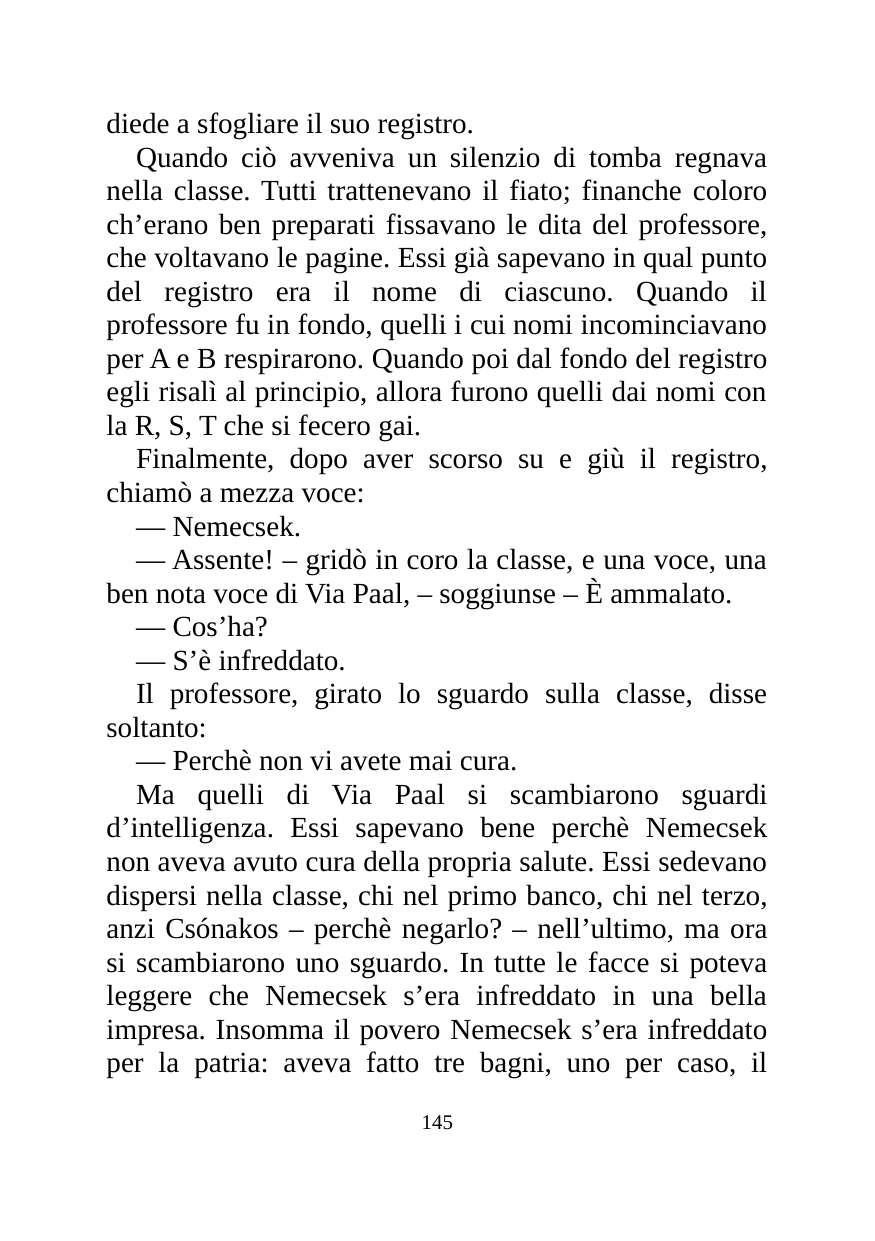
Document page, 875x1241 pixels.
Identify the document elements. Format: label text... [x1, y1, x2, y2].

text Il professore, girato lo sguardo sulla classe, disse soltanto: [106, 676, 768, 743]
text — Perchè non vi avete mai cura. [106, 743, 768, 777]
text Quando ciò avveniva un silenzio di tomba regnava nella classe. Tutti trattenevano il fiato; finanche coloro ch’erano ben preparati fissavano le dita del professore, che voltavano le pagine. Essi già sapevano in qual punto del registro era il nome di ciascuno. Quando il professore fu in fondo, quelli i cui nomi incominciavano per A e B respirarono. Quando poi dal fondo del registro egli risalì al principio, allora furono quelli dai nomi con la R, S, T che si fecero gai. [106, 140, 768, 442]
text Ma quelli di Via Paal si scambiarono sguardi d’intelligenza. Essi sapevano bene perchè Nemecsek non aveva avuto cura della propria salute. Essi sedevano dispersi nella classe, chi nel primo banco, chi nel terzo, anzi Csónakos – perchè negarlo? – nell’ultimo, ma ora si scambiarono uno sguardo. In tutte le facce si poteva leggere che Nemecsek s’era infreddato in una bella impresa. Insomma il povero Nemecsek s’era infreddato per la patria: aveva fatto tre bagni, uno per caso, il [106, 777, 768, 1079]
text — Nemecsek. [106, 509, 768, 542]
text — Cos’ha? [106, 609, 768, 643]
text diede a sfogliare il suo registro. [106, 106, 768, 140]
text — S’è infreddato. [106, 643, 768, 676]
text Finalmente, dopo aver scorso su e giù il registro, chiamò a mezza voce: [106, 442, 768, 509]
text — Assente! – gridò in coro la classe, e una voce, una ben nota voce di Via Paal, – soggiunse – È ammalato. [106, 542, 768, 609]
